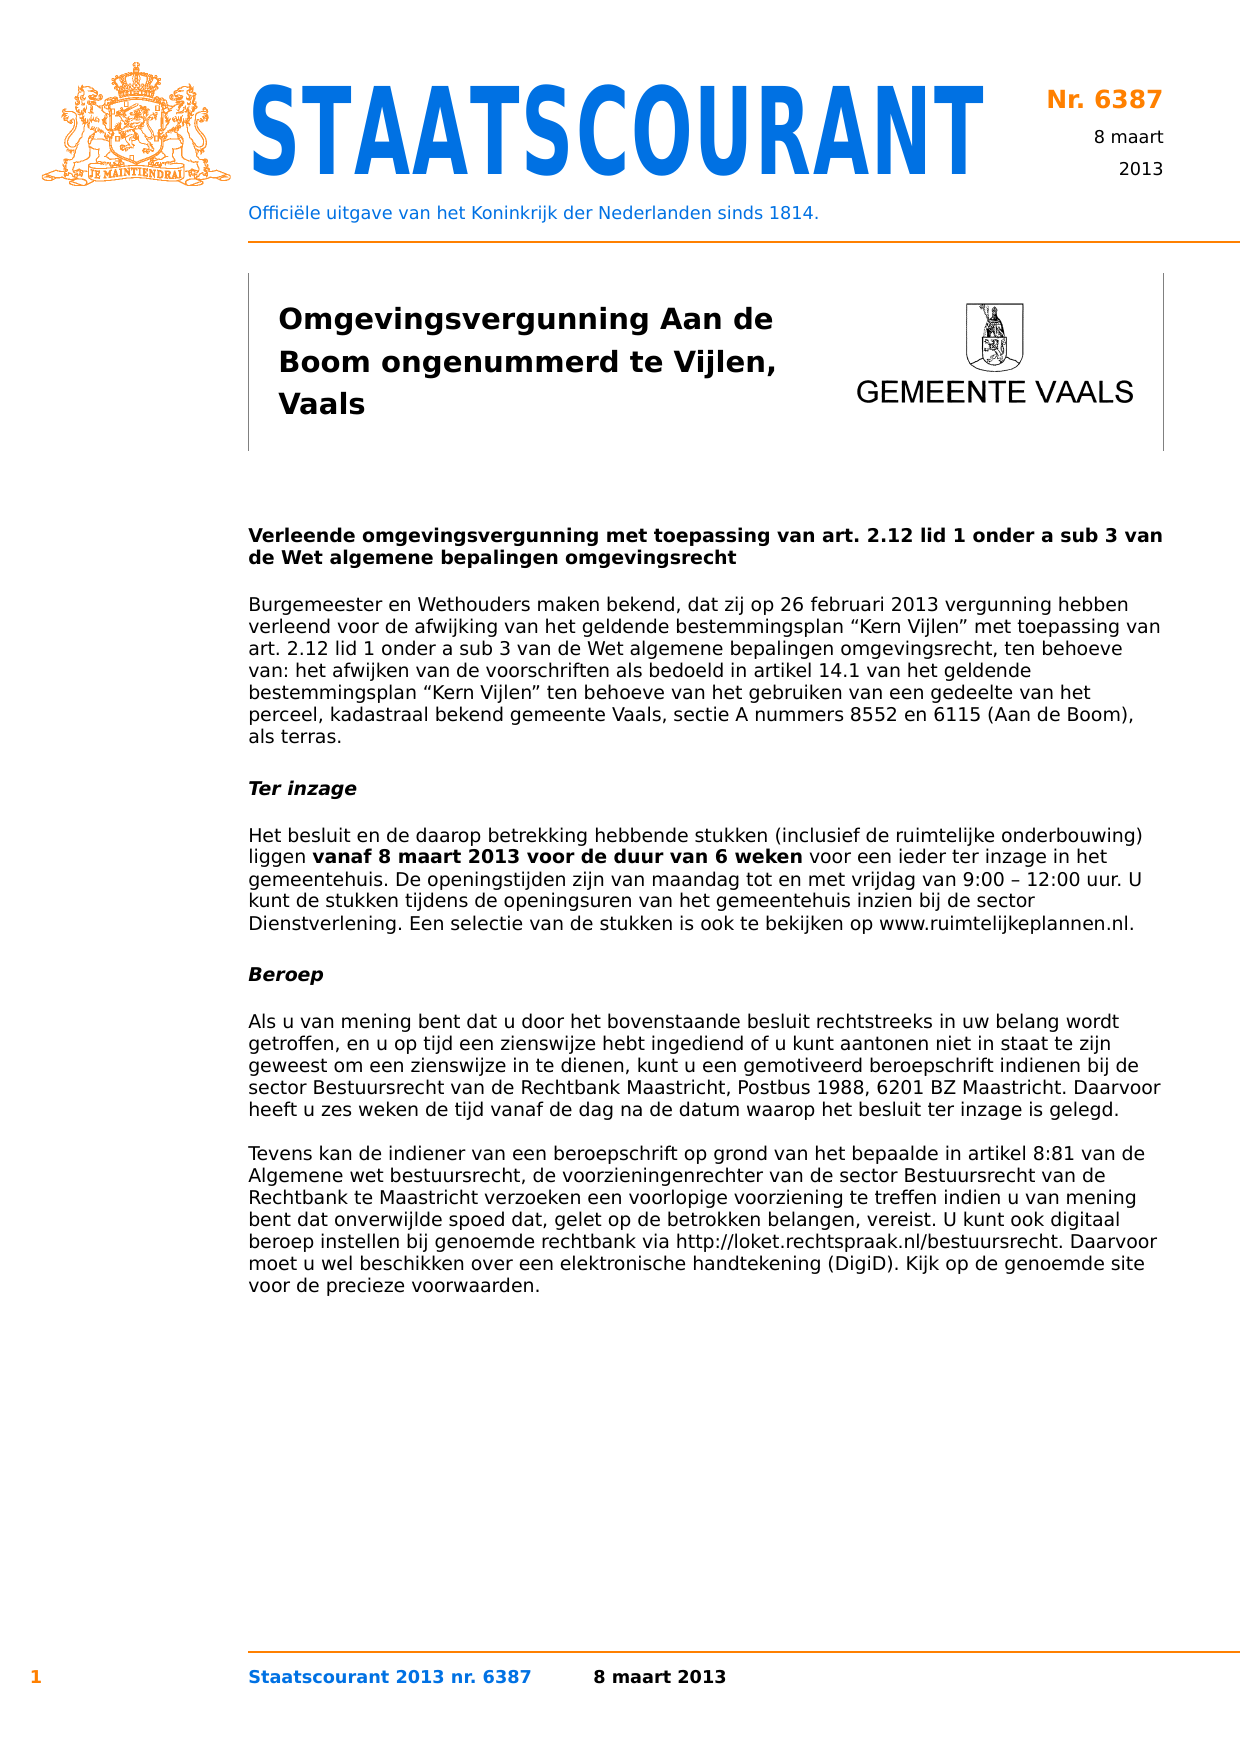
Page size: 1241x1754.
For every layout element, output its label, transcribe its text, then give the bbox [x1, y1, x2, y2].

table_cell 2013 [998, 153, 1240, 203]
table_header [25, 62, 248, 241]
text Het besluit en de daarop betrekking hebbende stukken (inclusief de ruimtelijke onderbouwing) liggen vanaf 8 maart 2013 voor de duur van 6 weken voor een ieder ter inzage in het gemeentehuis. De openingstijden zijn van maandag tot en met vrijdag van 9:00 – 12:00 uur. U kunt de stukken tijdens de openingsuren van het gemeentehuis inzien bij de sector Dienstverlening. Een selectie van de stukken is ook te bekijken op www.ruimtelijkeplannen.nl. [248, 824, 1163, 934]
subtitle Beroep [248, 964, 1163, 986]
table_header Nr. 6387 [998, 62, 1240, 121]
picture [855, 302, 1134, 403]
text Burgemeester en Wethouders maken bekend, dat zij op 26 februari 2013 vergunning hebben verleend voor de afwijking van het geldende bestemmingsplan “Kern Vijlen” met toepassing van art. 2.12 lid 1 onder a sub 3 van de Wet algemene bepalingen omgevingsrecht, ten behoeve van: het afwijken van de voorschriften als bedoeld in artikel 14.1 van het geldende bestemmingsplan “Kern Vijlen” ten behoeve van het gebruiken van een gedeelte van het perceel, kadastraal bekend gemeente Vaals, sectie A nummers 8552 en 6115 (Aan de Boom), als terras. [248, 594, 1163, 747]
picture [41, 62, 231, 186]
subtitle Ter inzage [248, 777, 1163, 799]
table_header STAATSCOURANT [248, 62, 998, 203]
table_cell 8 maart [998, 121, 1240, 153]
text Tevens kan de indiener van een beroepschrift op grond van het bepaalde in artikel 8:81 van de Algemene wet bestuursrecht, de voorzieningenrechter van de sector Bestuursrecht van de Rechtbank te Maastricht verzoeken een voorlopige voorziening te treffen indien u van mening bent dat onverwijlde spoed dat, gelet op de betrokken belangen, vereist. U kunt ook digitaal beroep instellen bij genoemde rechtbank via http://loket.rechtspraak.nl/bestuursrecht. Daarvoor moet u wel beschikken over een elektronische handtekening (DigiD). Kijk op de genoemde site voor de precieze voorwaarden. [248, 1143, 1163, 1297]
table_cell Officiële uitgave van het Koninkrijk der Nederlanden sinds 1814. [248, 203, 1240, 241]
text Als u van mening bent dat u door het bovenstaande besluit rechtstreeks in uw belang wordt getroffen, en u op tijd een zienswijze hebt ingediend of u kunt aantonen niet in staat te zijn geweest om een zienswijze in te dienen, kunt u een gemotiveerd beroepschrift indienen bij de sector Bestuursrecht van de Rechtbank Maastricht, Postbus 1988, 6201 BZ Maastricht. Daarvoor heeft u zes weken de tijd vanaf de dag na de datum waarop het besluit ter inzage is gelegd. [248, 1011, 1163, 1121]
subtitle Verleende omgevingsvergunning met toepassing van art. 2.12 lid 1 onder a sub 3 van de Wet algemene bepalingen omgevingsrecht [248, 525, 1163, 569]
subtitle Omgevingsvergunning Aan de Boom ongenummerd te Vijlen, Vaals [249, 273, 1163, 451]
